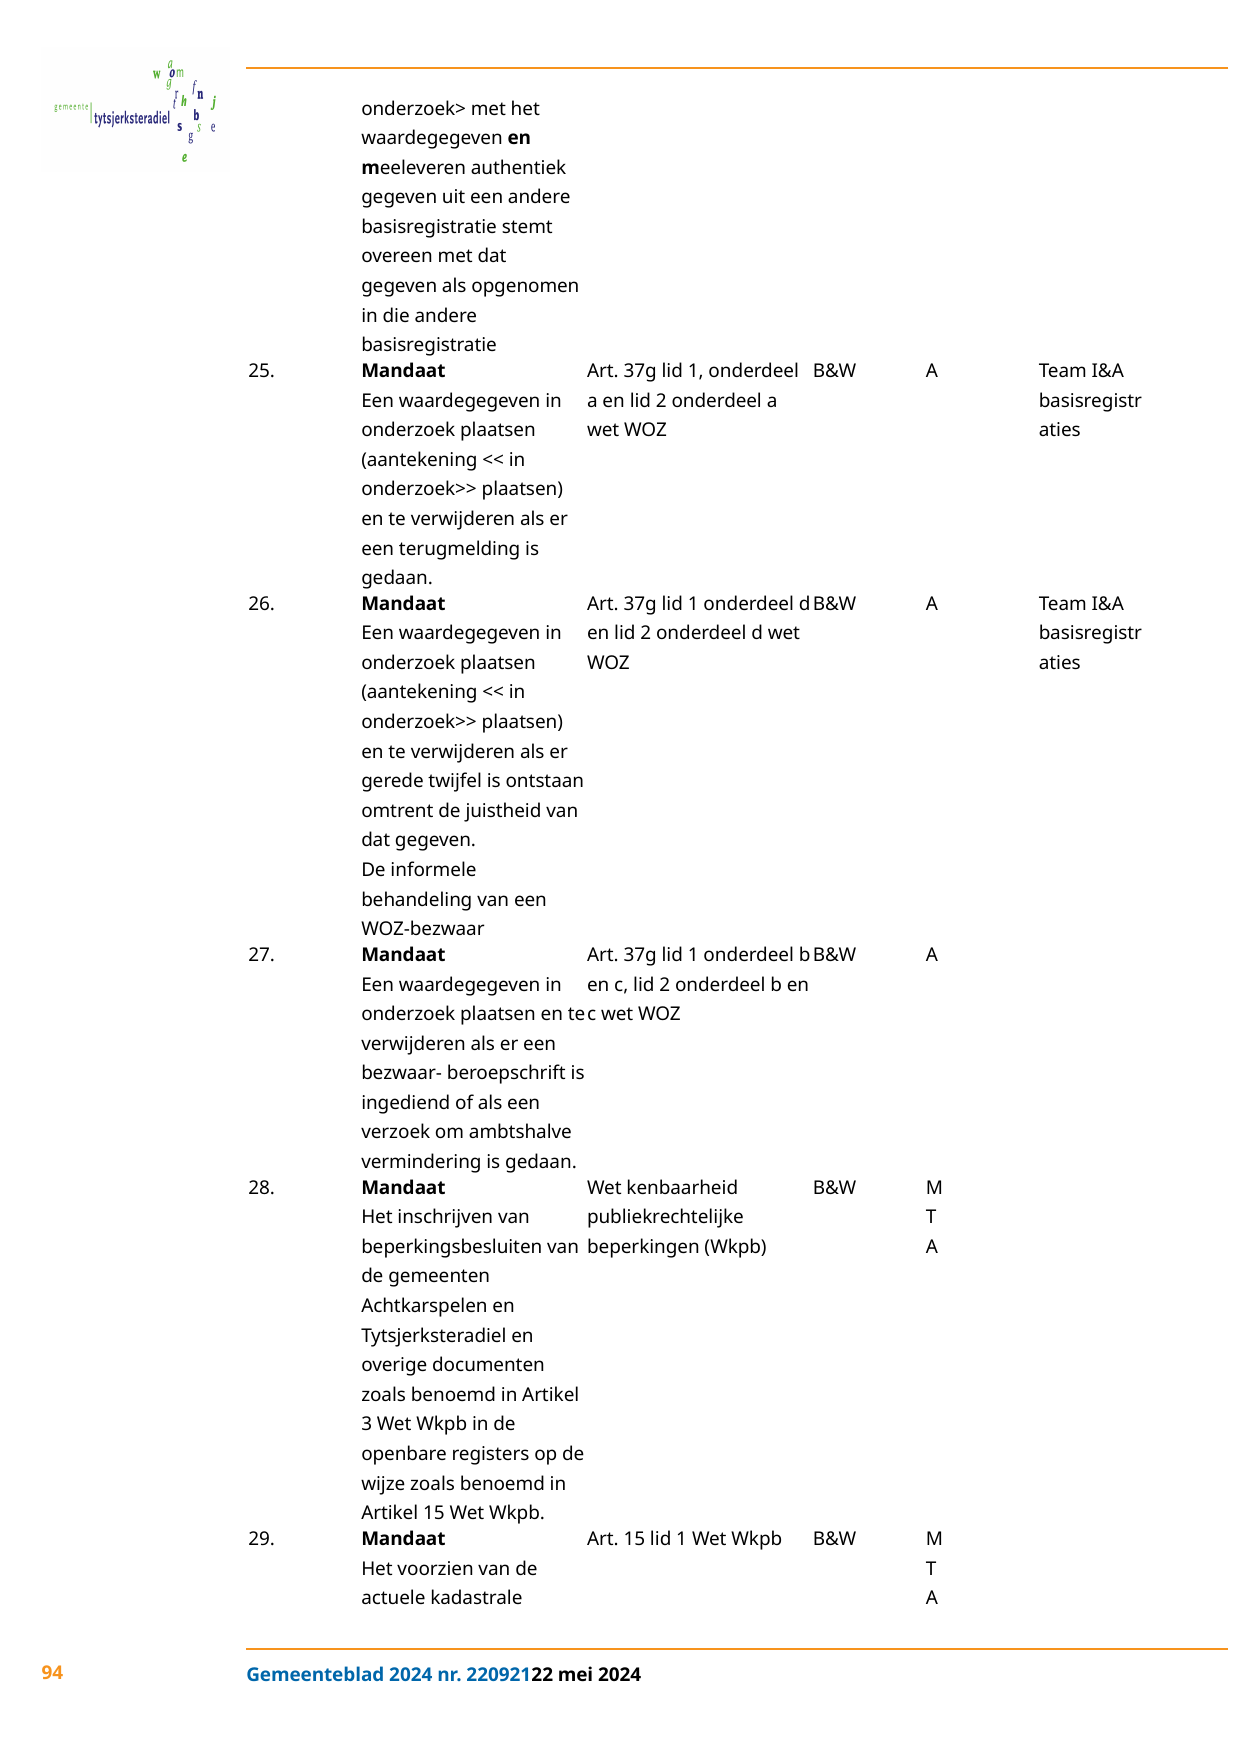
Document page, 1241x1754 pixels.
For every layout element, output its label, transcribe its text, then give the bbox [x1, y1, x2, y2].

table_cell Wet kenbaarheid publiekrechtelijke beperkingen (Wkpb) [587, 1174, 813, 1525]
table_cell 28. [248, 1174, 361, 1525]
table_cell Art. 37g lid 1 onderdeel b en c, lid 2 onderdeel b en c wet WOZ [587, 941, 813, 1174]
table_cell A [926, 357, 1038, 590]
table_cell [1039, 95, 1152, 357]
table_cell Mandaat Het voorzien van de actuele kadastrale [361, 1525, 587, 1610]
table_cell Mandaat Een waardegegeven in onderzoek plaatsen (aantekening << in onderzoek>> plaatsen) en te verwijderen als er gerede twijfel is ontstaan omtrent de juistheid van dat gegeven. De informele behandeling van een WOZ-bezwaar [361, 590, 587, 941]
picture [41, 47, 231, 172]
table_cell [587, 95, 813, 357]
table_cell Art. 37g lid 1 onderdeel d en lid 2 onderdeel d wet WOZ [587, 590, 813, 941]
table_cell 26. [248, 590, 361, 941]
table_cell Mandaat Een waardegegeven in onderzoek plaatsen en te verwijderen als er een bezwaar- beroepschrift is ingediend of als een verzoek om ambtshalve vermindering is gedaan. [361, 941, 587, 1174]
table_cell [926, 95, 1038, 357]
table_cell [1039, 1174, 1152, 1525]
table_cell [248, 95, 361, 357]
table_cell onderzoek> met het waardegegeven en meeleveren authentiek gegeven uit een andere basisregistratie stemt overeen met dat gegeven als opgenomen in die andere basisregistratie [361, 95, 587, 357]
table_cell 27. [248, 941, 361, 1174]
table_cell B&W [813, 1174, 926, 1525]
table_cell 29. [248, 1525, 361, 1610]
table_cell B&W [813, 941, 926, 1174]
table_cell 25. [248, 357, 361, 590]
table_cell A [926, 590, 1038, 941]
table_cell M T A [926, 1525, 1038, 1610]
table_cell Art. 37g lid 1, onderdeel a en lid 2 onderdeel a wet WOZ [587, 357, 813, 590]
table_cell A [926, 941, 1038, 1174]
table_cell Mandaat Het inschrijven van beperkingsbesluiten van de gemeenten Achtkarspelen en Tytsjerksteradiel en overige documenten zoals benoemd in Artikel 3 Wet Wkpb in de openbare registers op de wijze zoals benoemd in Artikel 15 Wet Wkpb. [361, 1174, 587, 1525]
table_cell Team I&A basisregistraties [1039, 357, 1152, 590]
table_cell Art. 15 lid 1 Wet Wkpb [587, 1525, 813, 1610]
table_cell B&W [813, 1525, 926, 1610]
table_cell [1039, 1525, 1152, 1610]
table_cell Team I&A basisregistraties [1039, 590, 1152, 941]
table_cell B&W [813, 590, 926, 941]
table_cell B&W [813, 357, 926, 590]
table_cell Mandaat Een waardegegeven in onderzoek plaatsen (aantekening << in onderzoek>> plaatsen) en te verwijderen als er een terugmelding is gedaan. [361, 357, 587, 590]
table_cell [1039, 941, 1152, 1174]
table_cell M T A [926, 1174, 1038, 1525]
table_cell [813, 95, 926, 357]
